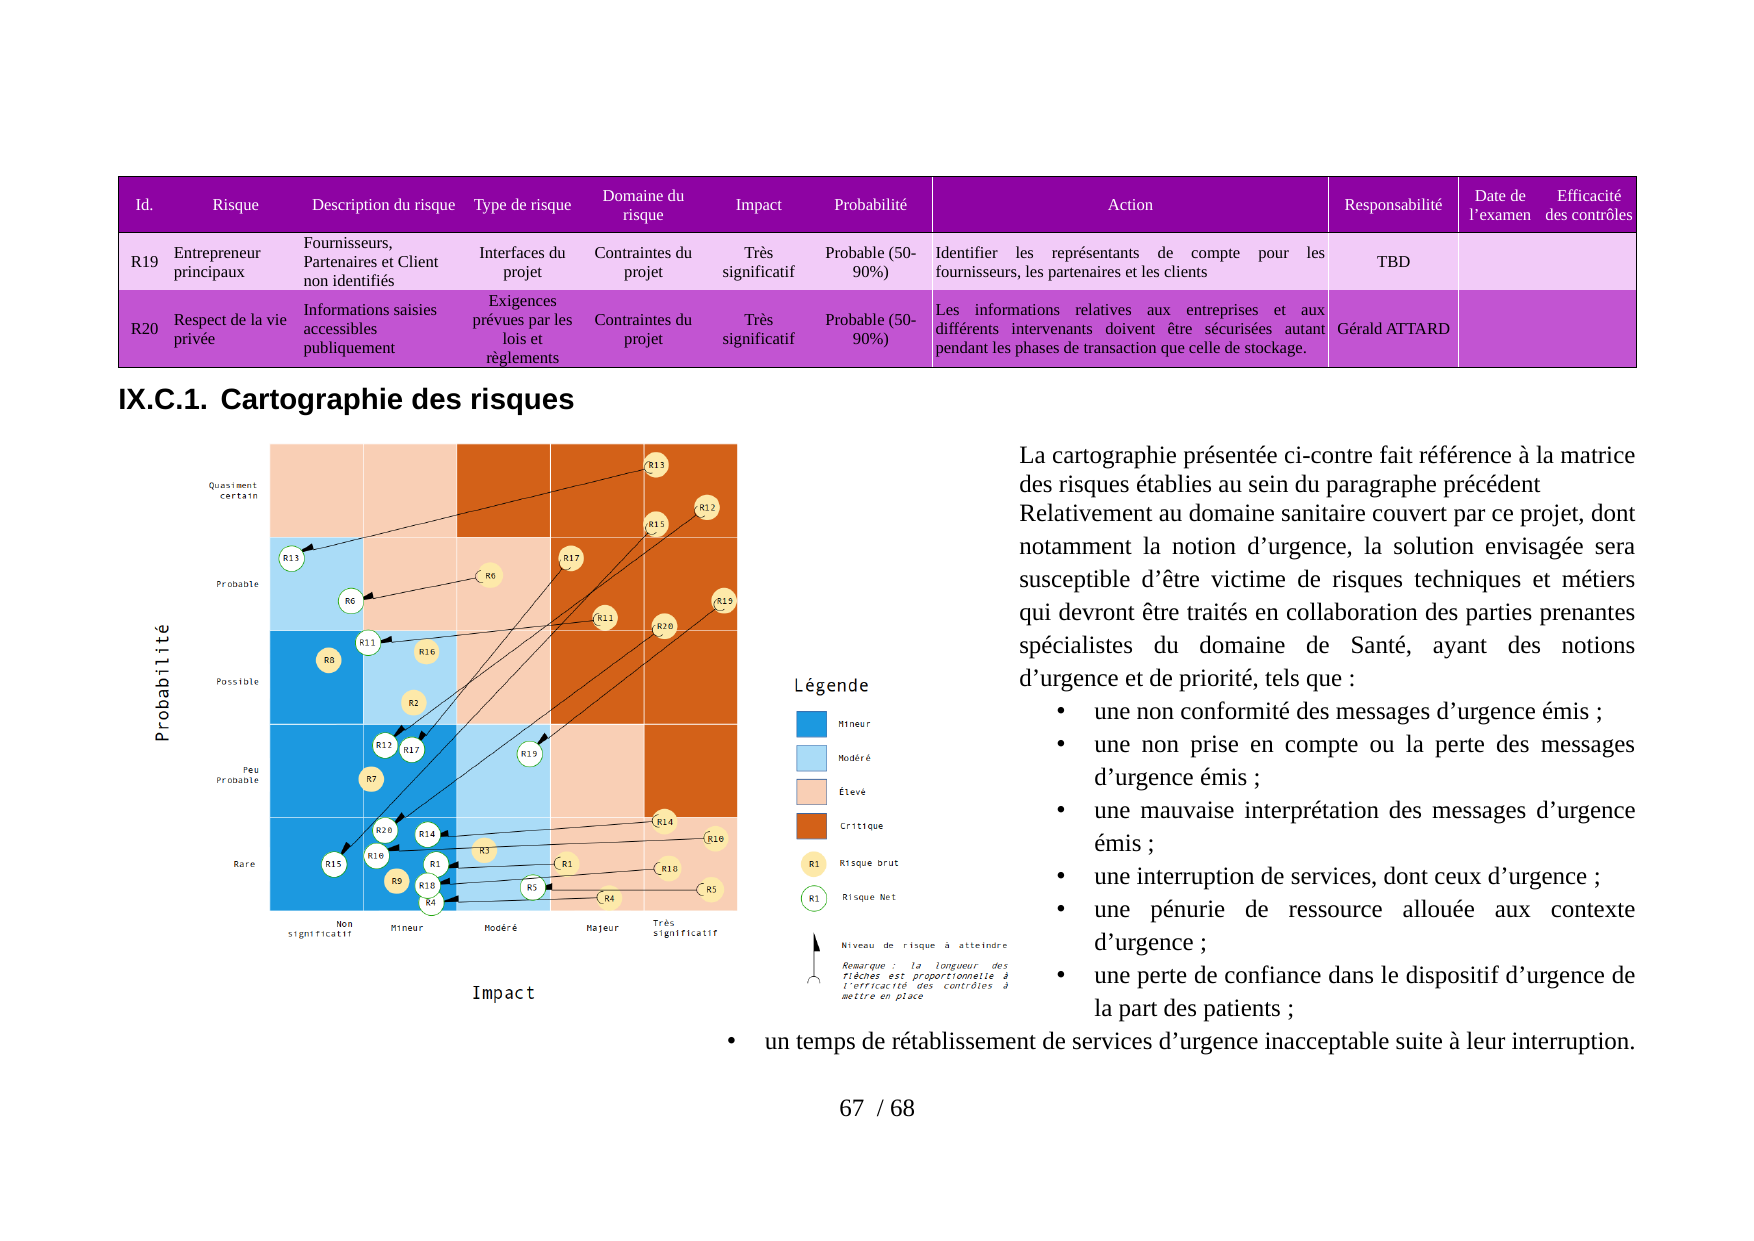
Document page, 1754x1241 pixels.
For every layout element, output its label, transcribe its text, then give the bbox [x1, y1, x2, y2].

table_cell Entrepreneur principaux [171, 233, 300, 290]
text Relativement au domaine sanitaire couvert par ce projet, dont notamment la notion d’urgence, la solution envisagée sera susceptible d’être victime de risques techniques et métiers qui devront être traités en collaboration des parties prenantes spécialistes du domaine de Santé, ayant des notions d’urgence et de priorité, tels que : [1019, 498, 1636, 692]
table_cell Très significatif [708, 290, 809, 367]
table_cell [1459, 290, 1542, 367]
table_cell [1542, 233, 1636, 290]
table_header Type de risque [467, 177, 578, 232]
table_header Domaine du risque [578, 177, 708, 232]
table_cell Probable (50-90%) [809, 290, 932, 367]
picture [139, 434, 1019, 1009]
table_cell R19 [119, 233, 171, 290]
table_cell Gérald ATTARD [1329, 290, 1458, 367]
table_header Action [933, 177, 1328, 232]
table_cell Très significatif [708, 233, 809, 290]
list un temps de rétablissement de services d’urgence inacceptable suite à leur interruption. [156, 1026, 1636, 1055]
table_cell Contraintes du projet [578, 233, 708, 290]
table_header Responsabilité [1329, 177, 1458, 232]
table_cell Exigences prévues par les lois et règlements [467, 290, 578, 367]
list une non prise en compte ou la perte des messages d’urgence émis ; [1019, 729, 1636, 791]
table_cell [1542, 290, 1636, 367]
table_cell Interfaces du projet [467, 233, 578, 290]
table_header Description du risque [300, 177, 467, 232]
table_cell Contraintes du projet [578, 290, 708, 367]
table_header Probabilité [809, 177, 932, 232]
table_header Impact [708, 177, 809, 232]
table_header Date de l’examen [1459, 177, 1542, 232]
table_cell Identifier les représentants de compte pour les fournisseurs, les partenaires et les clients [933, 233, 1328, 290]
list une mauvaise interprétation des messages d’urgence émis ; [1019, 795, 1636, 857]
table_cell Informations saisies accessibles publiquement [300, 290, 467, 367]
table_cell R20 [119, 290, 171, 367]
table_cell Probable (50-90%) [809, 233, 932, 290]
list une perte de confiance dans le dispositif d’urgence de la part des patients ; [156, 960, 1636, 1022]
list une interruption de services, dont ceux d’urgence ; [1019, 861, 1636, 890]
table_cell Fournisseurs, Partenaires et Client non identifiés [300, 233, 467, 290]
text La cartographie présentée ci-contre fait référence à la matrice des risques établies au sein du paragraphe précédent [1019, 440, 1636, 498]
table_header Risque [171, 177, 300, 232]
table_header Efficacité des contrôles [1542, 177, 1636, 232]
table_header Id. [119, 177, 171, 232]
table_cell TBD [1329, 233, 1458, 290]
list une non conformité des messages d’urgence émis ; [1019, 696, 1636, 725]
subtitle Cartographie des risques [118, 382, 1636, 416]
list une pénurie de ressource allouée aux contexte d’urgence ; [1019, 894, 1636, 956]
table_cell Respect de la vie privée [171, 290, 300, 367]
table_cell [1459, 233, 1542, 290]
table_cell Les informations relatives aux entreprises et aux différents intervenants doivent être sécurisées autant pendant les phases de transaction que celle de stockage. [933, 290, 1328, 367]
